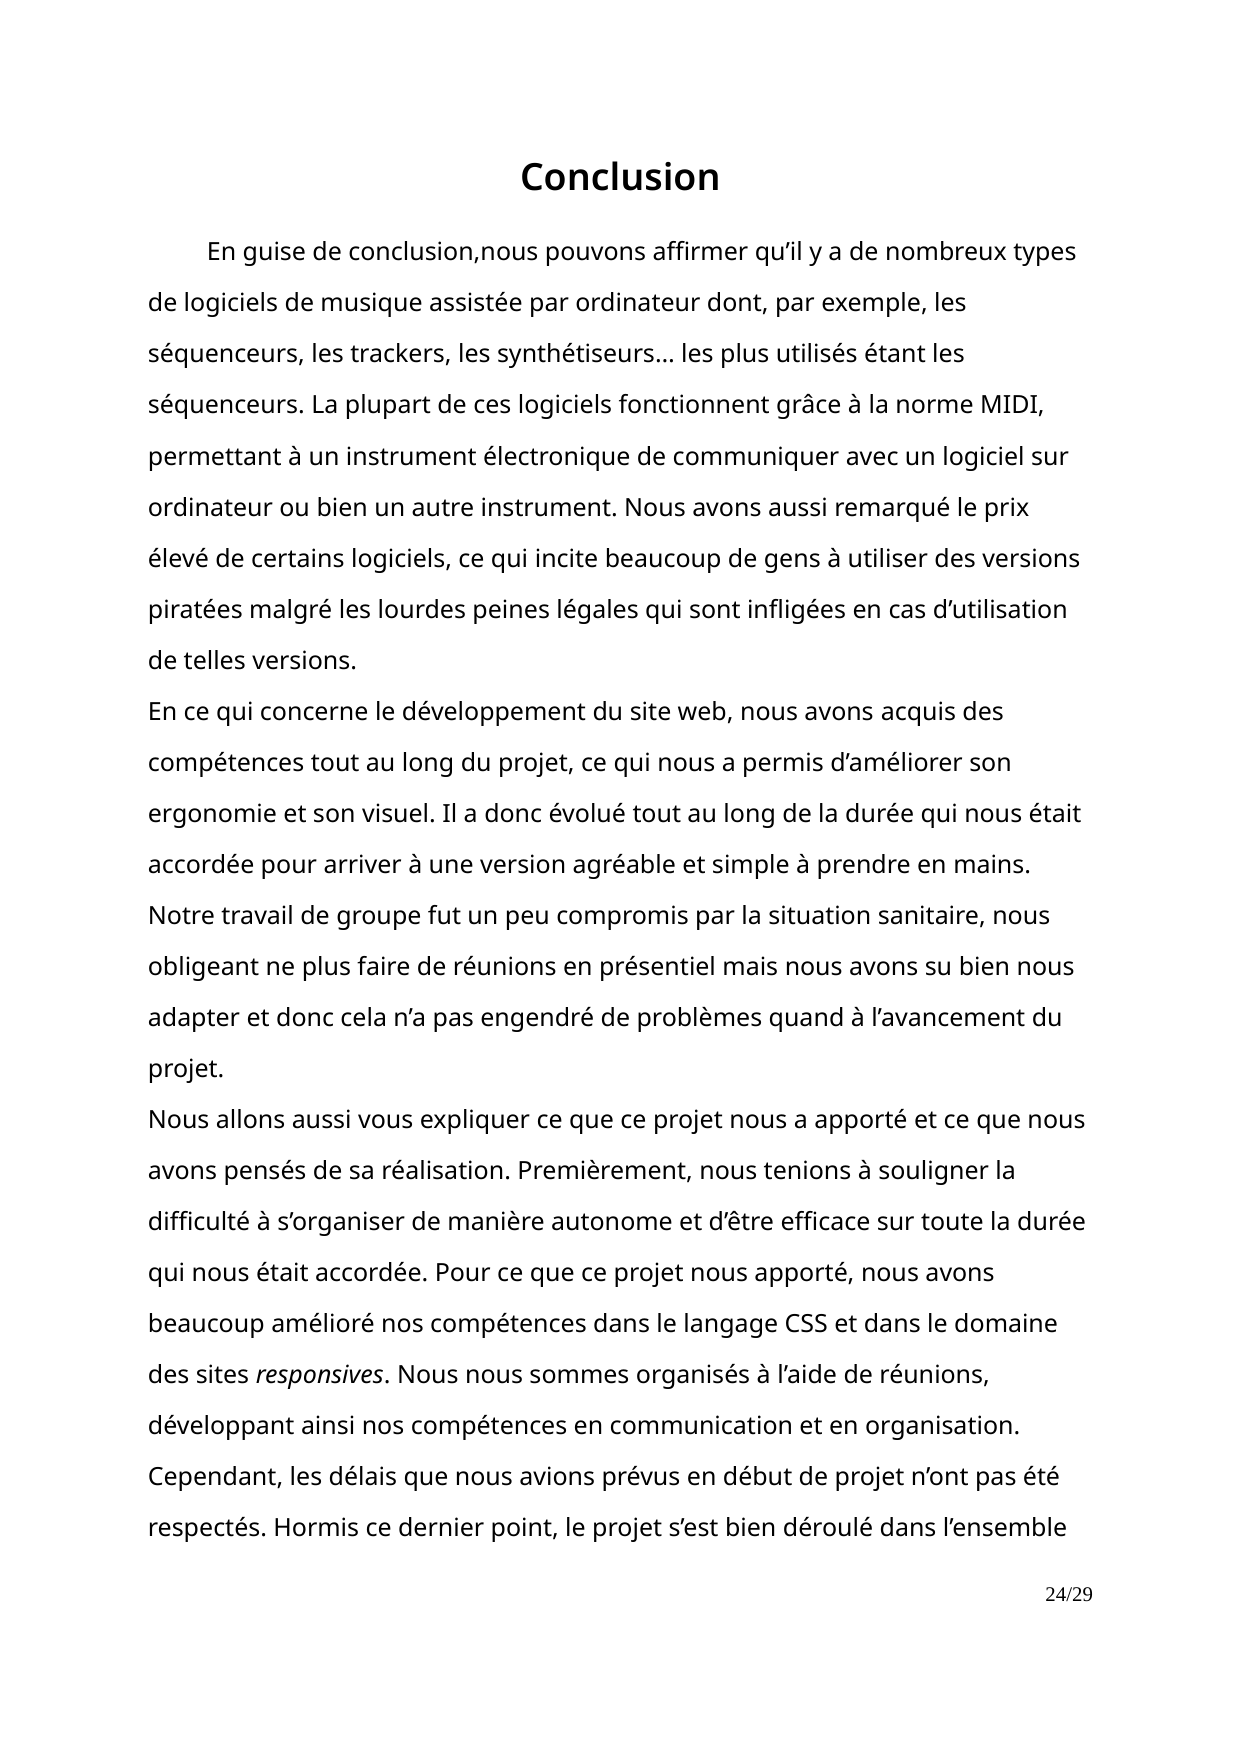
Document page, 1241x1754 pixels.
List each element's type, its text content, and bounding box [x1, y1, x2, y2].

text En guise de conclusion,nous pouvons affirmer qu’il y a de nombreux types de logiciels de musique assistée par ordinateur dont, par exemple, les séquenceurs, les trackers, les synthétiseurs… les plus utilisés étant les séquenceurs. La plupart de ces logiciels fonctionnent grâce à la norme MIDI, permettant à un instrument électronique de communiquer avec un logiciel sur ordinateur ou bien un autre instrument. Nous avons aussi remarqué le prix élevé de certains logiciels, ce qui incite beaucoup de gens à utiliser des versions piratées malgré les lourdes peines légales qui sont infligées en cas d’utilisation de telles versions. En ce qui concerne le développement du site web, nous avons acquis des compétences tout au long du projet, ce qui nous a permis d’améliorer son ergonomie et son visuel. Il a donc évolué tout au long de la durée qui nous était accordée pour arriver à une version agréable et simple à prendre en mains. Notre travail de groupe fut un peu compromis par la situation sanitaire, nous obligeant ne plus faire de réunions en présentiel mais nous avons su bien nous adapter et donc cela n’a pas engendré de problèmes quand à l’avancement du projet. Nous allons aussi vous expliquer ce que ce projet nous a apporté et ce que nous avons pensés de sa réalisation. Premièrement, nous tenions à souligner la difficulté à s’organiser de manière autonome et d’être efficace sur toute la durée qui nous était accordée. Pour ce que ce projet nous apporté, nous avons beaucoup amélioré nos compétences dans le langage CSS et dans le domaine des sites responsives. Nous nous sommes organisés à l’aide de réunions, développant ainsi nos compétences en communication et en organisation. Cependant, les délais que nous avions prévus en début de projet n’ont pas été respectés. Hormis ce dernier point, le projet s’est bien déroulé dans l’ensemble [148, 234, 1093, 1544]
subtitle Conclusion [148, 148, 1093, 204]
